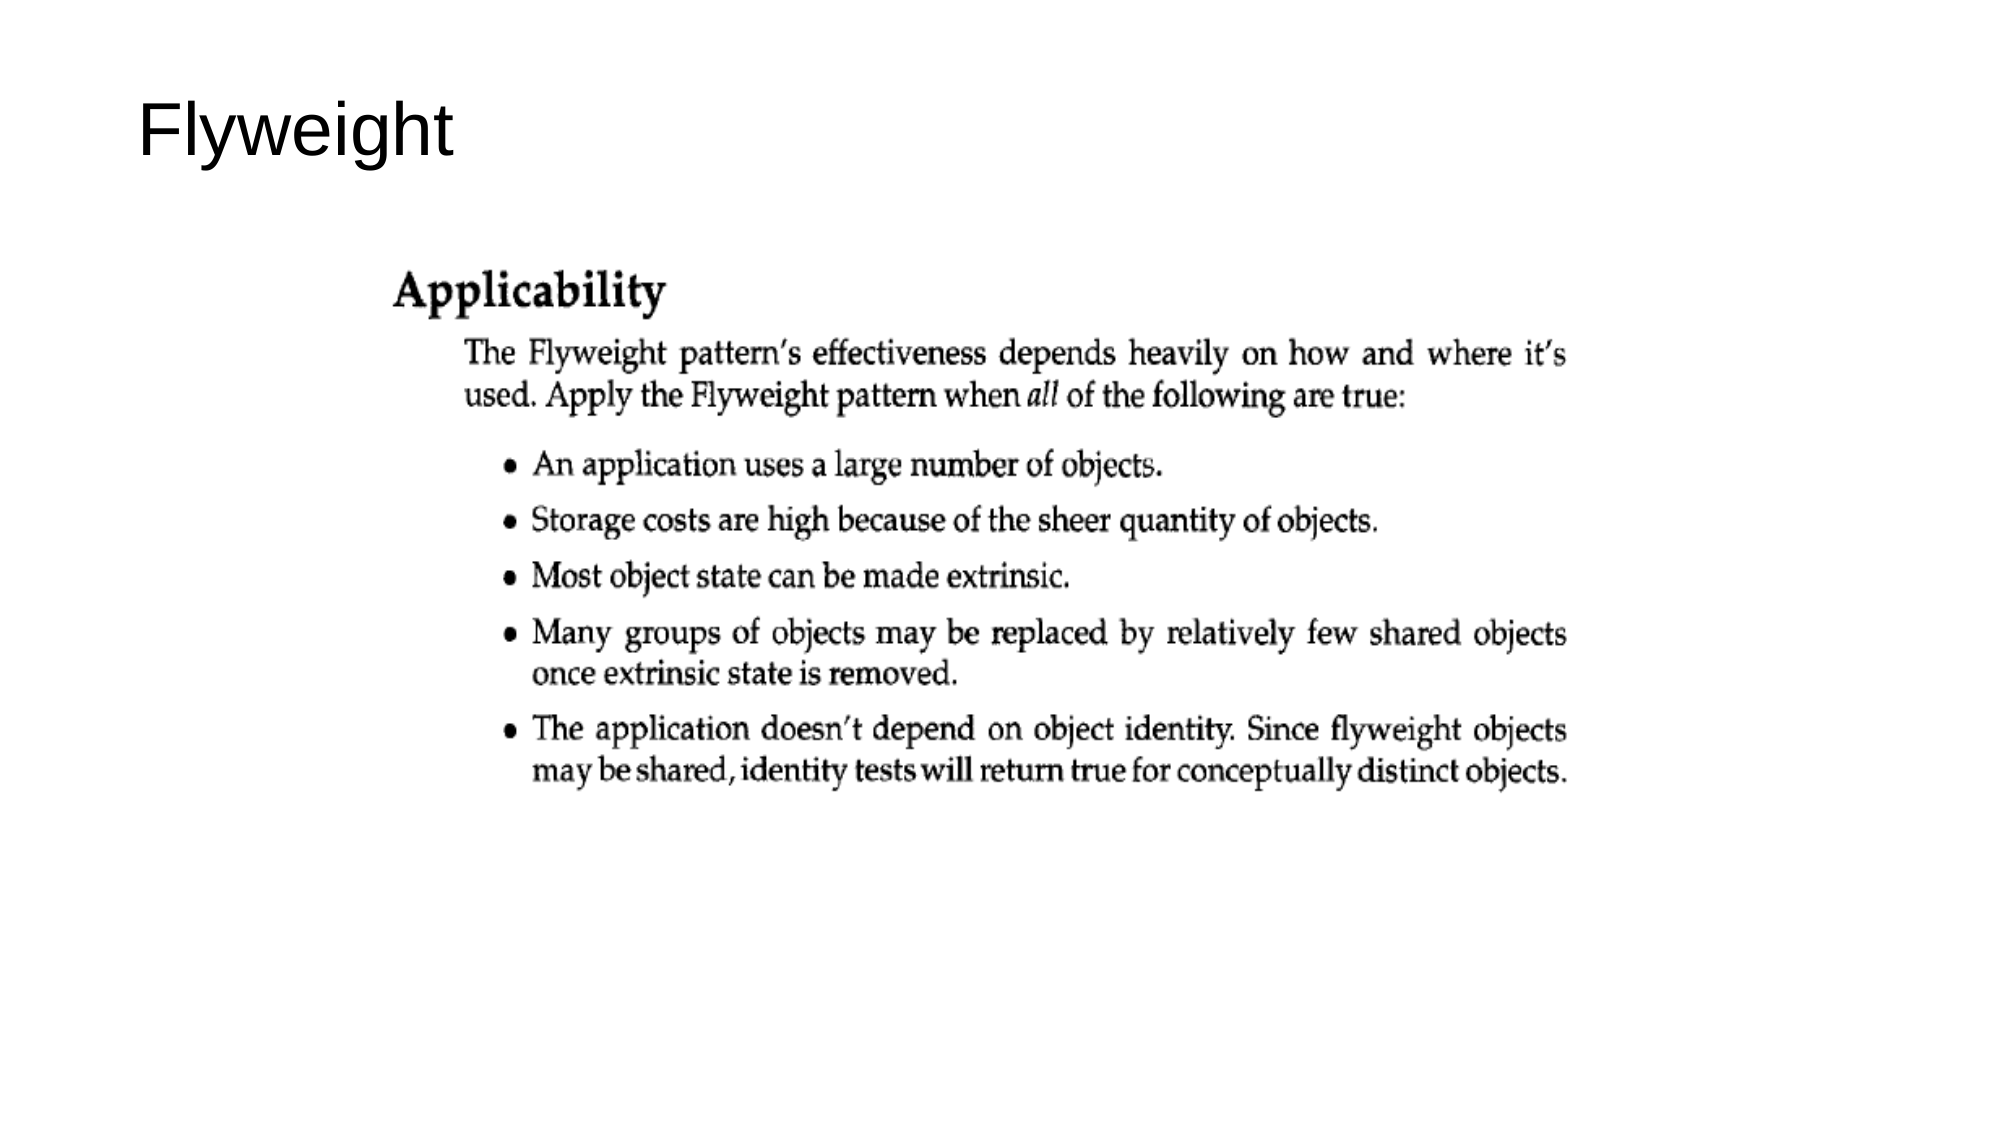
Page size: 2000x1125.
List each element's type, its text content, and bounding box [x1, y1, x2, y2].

title Flyweight [137, 60, 526, 196]
picture [390, 254, 1606, 796]
